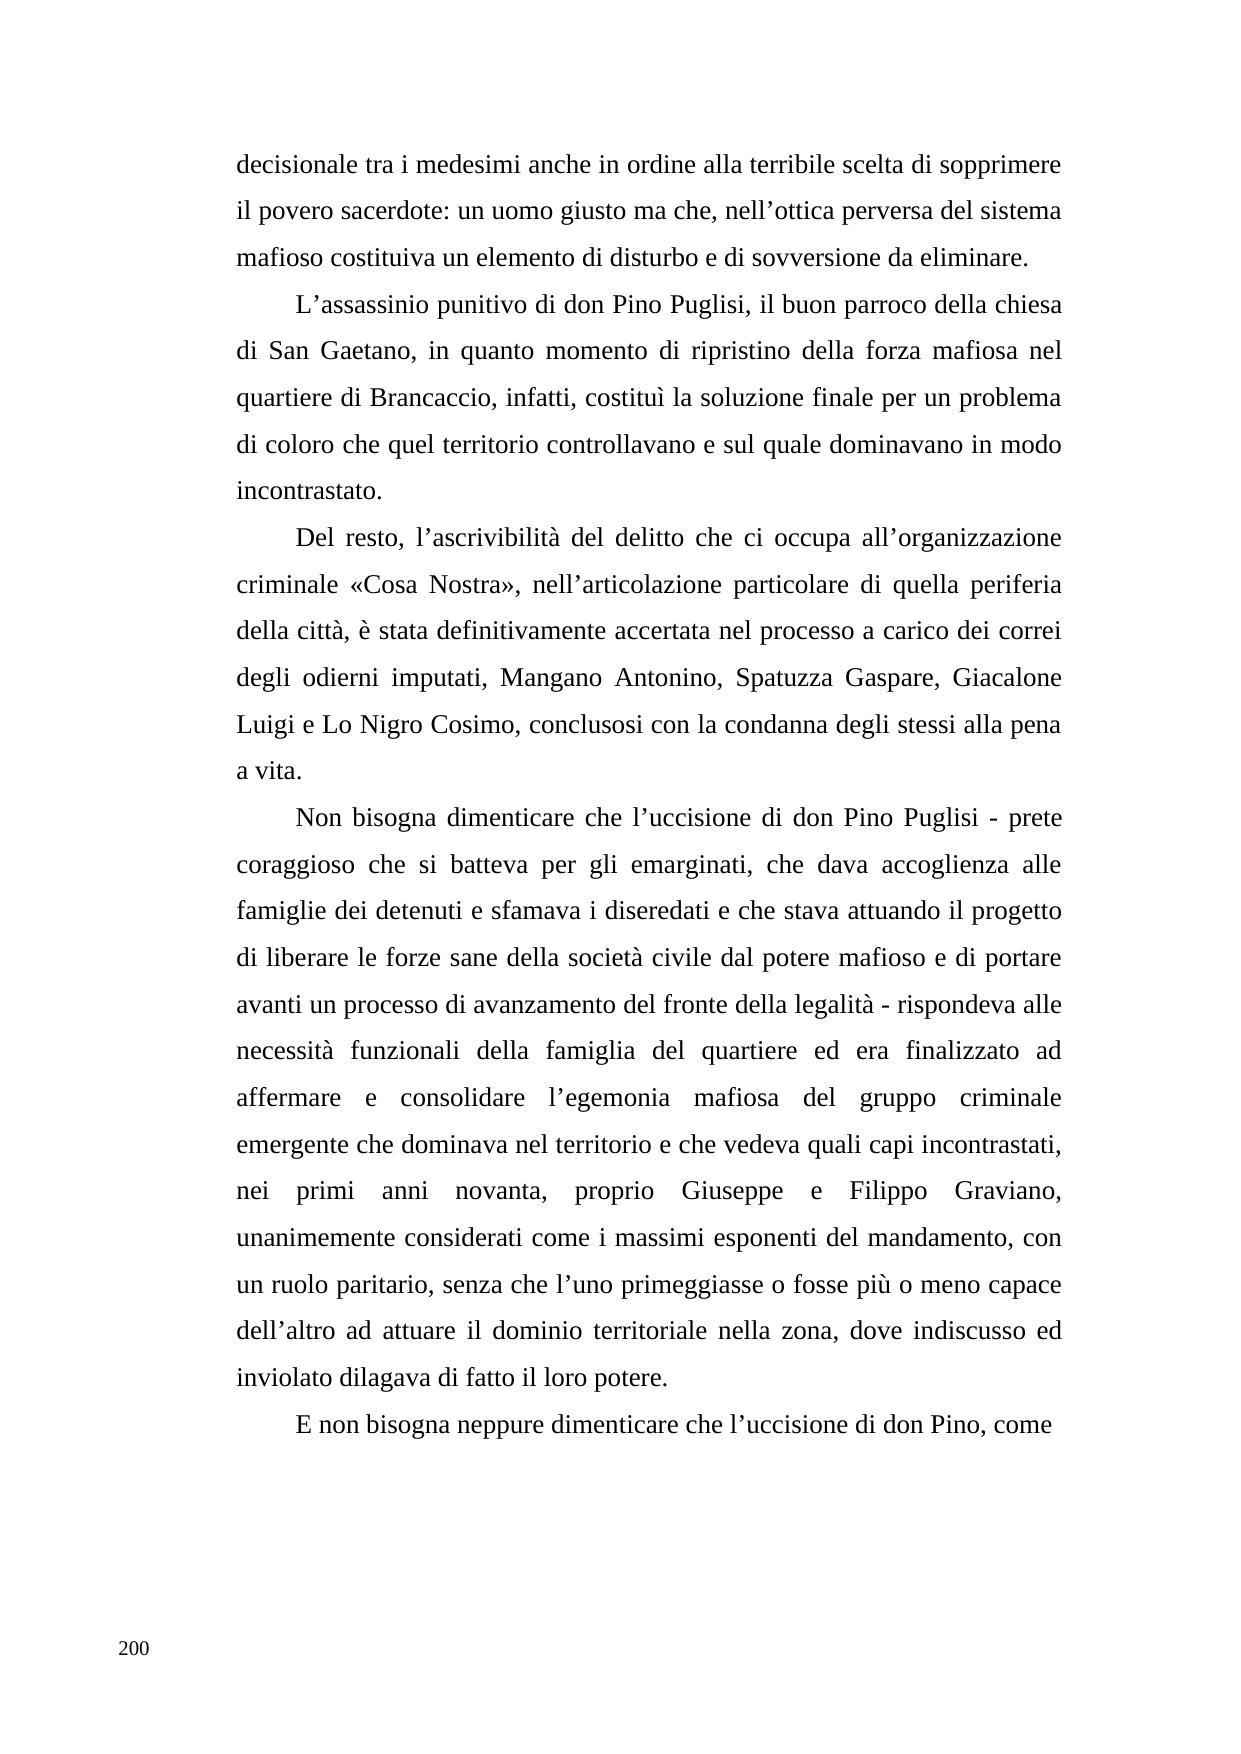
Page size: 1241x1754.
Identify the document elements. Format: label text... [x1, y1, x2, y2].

text L’assassinio punitivo di don Pino Puglisi, il buon parroco della chiesa di San Gaetano, in quanto momento di ripristino della forza mafiosa nel quartiere di Brancaccio, infatti, costituì la soluzione finale per un problema di coloro che quel territorio controllavano e sul quale dominavano in modo incontrastato. [236, 288, 1063, 506]
text E non bisogna neppure dimenticare che l’uccisione di don Pino, come [236, 1408, 1063, 1439]
text Non bisogna dimenticare che l’uccisione di don Pino Puglisi - prete coraggioso che si batteva per gli emarginati, che dava accoglienza alle famiglie dei detenuti e sfamava i diseredati e che stava attuando il progetto di liberare le forze sane della società civile dal potere mafioso e di portare avanti un processo di avanzamento del fronte della legalità - rispondeva alle necessità funzionali della famiglia del quartiere ed era finalizzato ad affermare e consolidare l’egemonia mafiosa del gruppo criminale emergente che dominava nel territorio e che vedeva quali capi incontrastati, nei primi anni novanta, proprio Giuseppe e Filippo Graviano, unanimemente considerati come i massimi esponenti del mandamento, con un ruolo paritario, senza che l’uno primeggiasse o fosse più o meno capace dell’altro ad attuare il dominio territoriale nella zona, dove indiscusso ed inviolato dilagava di fatto il loro potere. [236, 801, 1063, 1392]
text Del resto, l’ascrivibilità del delitto che ci occupa all’organizzazione criminale «Cosa Nostra», nell’articolazione particolare di quella periferia della città, è stata definitivamente accertata nel processo a carico dei correi degli odierni imputati, Mangano Antonino, Spatuzza Gaspare, Giacalone Luigi e Lo Nigro Cosimo, conclusosi con la condanna degli stessi alla pena a vita. [236, 521, 1063, 786]
text decisionale tra i medesimi anche in ordine alla terribile scelta di sopprimere il povero sacerdote: un uomo giusto ma che, nell’ottica perversa del sistema mafioso costituiva un elemento di disturbo e di sovversione da eliminare. [236, 148, 1063, 272]
